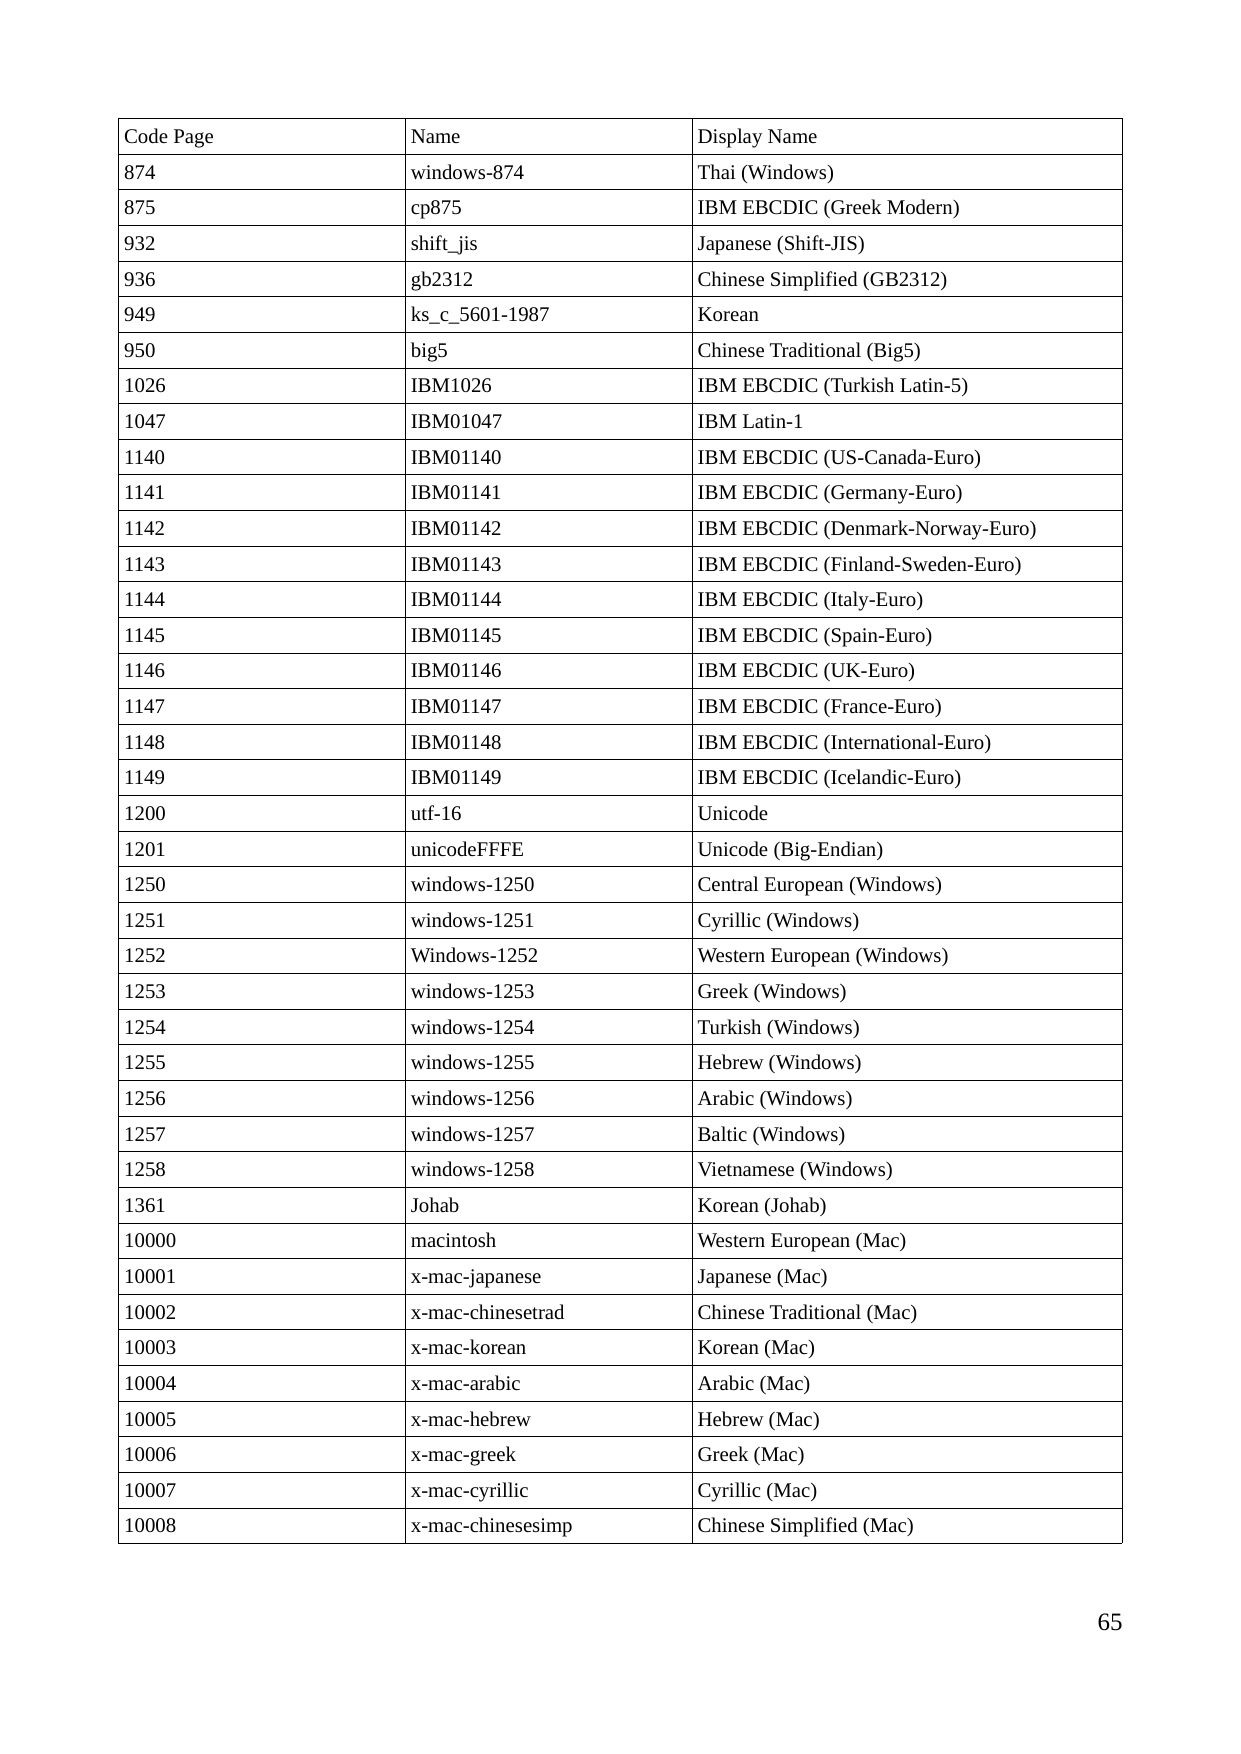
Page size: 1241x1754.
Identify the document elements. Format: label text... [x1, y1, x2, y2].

table_cell 1047 [119, 404, 405, 439]
table_cell 936 [119, 262, 405, 296]
table_cell x-mac-cyrillic [406, 1473, 692, 1507]
table_cell windows-1254 [406, 1010, 692, 1044]
table_cell cp875 [406, 190, 692, 225]
table_cell 1140 [119, 440, 405, 474]
table_cell windows-1250 [406, 867, 692, 902]
table_cell 10006 [119, 1437, 405, 1472]
table_cell 1144 [119, 582, 405, 617]
table_cell x-mac-arabic [406, 1366, 692, 1401]
table_cell 1148 [119, 725, 405, 759]
table_cell windows-1256 [406, 1081, 692, 1116]
table_cell IBM EBCDIC (Germany-Euro) [693, 475, 1122, 510]
table_cell windows-1258 [406, 1152, 692, 1187]
table_cell Turkish (Windows) [693, 1010, 1122, 1044]
table_cell Windows-1252 [406, 939, 692, 973]
table_cell 10003 [119, 1330, 405, 1365]
table_cell 10001 [119, 1259, 405, 1294]
table_cell 10002 [119, 1295, 405, 1329]
table_cell 1255 [119, 1045, 405, 1080]
table_cell Baltic (Windows) [693, 1117, 1122, 1151]
table_cell Western European (Mac) [693, 1224, 1122, 1258]
table_cell IBM EBCDIC (UK-Euro) [693, 654, 1122, 688]
table_cell 875 [119, 190, 405, 225]
table_cell Chinese Traditional (Big5) [693, 333, 1122, 367]
table_cell big5 [406, 333, 692, 367]
table_cell Chinese Simplified (Mac) [693, 1509, 1122, 1543]
table_cell Korean [693, 297, 1122, 332]
table_cell 1200 [119, 796, 405, 831]
table_cell x-mac-greek [406, 1437, 692, 1472]
table_cell 874 [119, 155, 405, 189]
table_cell IBM01149 [406, 760, 692, 795]
table_cell 1147 [119, 689, 405, 724]
table_cell 932 [119, 226, 405, 261]
table_cell Thai (Windows) [693, 155, 1122, 189]
table_cell 1141 [119, 475, 405, 510]
table_cell Johab [406, 1188, 692, 1222]
table_cell shift_jis [406, 226, 692, 261]
table_cell 10008 [119, 1509, 405, 1543]
table_cell Western European (Windows) [693, 939, 1122, 973]
table_cell IBM EBCDIC (International-Euro) [693, 725, 1122, 759]
table_cell gb2312 [406, 262, 692, 296]
table_header Name [406, 119, 692, 154]
table_cell Unicode (Big-Endian) [693, 832, 1122, 866]
table_cell x-mac-hebrew [406, 1402, 692, 1436]
table_cell 1250 [119, 867, 405, 902]
table_cell x-mac-chinesetrad [406, 1295, 692, 1329]
table_cell Central European (Windows) [693, 867, 1122, 902]
table_cell windows-1257 [406, 1117, 692, 1151]
table_cell 1258 [119, 1152, 405, 1187]
table_cell IBM1026 [406, 369, 692, 403]
table_cell 10005 [119, 1402, 405, 1436]
table_cell 1201 [119, 832, 405, 866]
table_cell 1026 [119, 369, 405, 403]
table_cell 1254 [119, 1010, 405, 1044]
table_cell Korean (Mac) [693, 1330, 1122, 1365]
table_cell Hebrew (Mac) [693, 1402, 1122, 1436]
table_cell 1251 [119, 903, 405, 937]
table_cell Korean (Johab) [693, 1188, 1122, 1222]
table_cell 10004 [119, 1366, 405, 1401]
table_cell IBM01147 [406, 689, 692, 724]
table_cell x-mac-chinesesimp [406, 1509, 692, 1543]
table_cell IBM01047 [406, 404, 692, 439]
table_cell IBM01141 [406, 475, 692, 510]
table_cell Japanese (Shift-JIS) [693, 226, 1122, 261]
table_cell ks_c_5601-1987 [406, 297, 692, 332]
table_cell 1257 [119, 1117, 405, 1151]
table_cell utf-16 [406, 796, 692, 831]
table_header Display Name [693, 119, 1122, 154]
table_cell unicodeFFFE [406, 832, 692, 866]
table_cell Cyrillic (Windows) [693, 903, 1122, 937]
table_cell 950 [119, 333, 405, 367]
table_header Code Page [119, 119, 405, 154]
table_cell 1143 [119, 547, 405, 581]
table_cell Chinese Traditional (Mac) [693, 1295, 1122, 1329]
table_cell Japanese (Mac) [693, 1259, 1122, 1294]
table_cell IBM01143 [406, 547, 692, 581]
table_cell IBM EBCDIC (Icelandic-Euro) [693, 760, 1122, 795]
table_cell 10000 [119, 1224, 405, 1258]
table_cell Vietnamese (Windows) [693, 1152, 1122, 1187]
table_cell 1361 [119, 1188, 405, 1222]
table_cell IBM01145 [406, 618, 692, 652]
table_cell 1256 [119, 1081, 405, 1116]
table_cell Greek (Windows) [693, 974, 1122, 1009]
table_cell IBM EBCDIC (US-Canada-Euro) [693, 440, 1122, 474]
table_cell IBM Latin-1 [693, 404, 1122, 439]
table_cell 949 [119, 297, 405, 332]
table_cell macintosh [406, 1224, 692, 1258]
table_cell IBM EBCDIC (Italy-Euro) [693, 582, 1122, 617]
table_cell IBM EBCDIC (Denmark-Norway-Euro) [693, 511, 1122, 546]
table_cell Arabic (Mac) [693, 1366, 1122, 1401]
table_cell IBM EBCDIC (Greek Modern) [693, 190, 1122, 225]
table_cell windows-1253 [406, 974, 692, 1009]
table_cell IBM EBCDIC (France-Euro) [693, 689, 1122, 724]
table_cell 1149 [119, 760, 405, 795]
table_cell Chinese Simplified (GB2312) [693, 262, 1122, 296]
table_cell windows-1251 [406, 903, 692, 937]
table_cell 1146 [119, 654, 405, 688]
table_cell IBM01146 [406, 654, 692, 688]
table_cell Greek (Mac) [693, 1437, 1122, 1472]
table_cell windows-1255 [406, 1045, 692, 1080]
table_cell x-mac-korean [406, 1330, 692, 1365]
table_cell IBM EBCDIC (Spain-Euro) [693, 618, 1122, 652]
table_cell 1253 [119, 974, 405, 1009]
table_cell Unicode [693, 796, 1122, 831]
table_cell IBM01144 [406, 582, 692, 617]
table_cell 1142 [119, 511, 405, 546]
table_cell 10007 [119, 1473, 405, 1507]
table_cell IBM EBCDIC (Turkish Latin-5) [693, 369, 1122, 403]
table_cell 1145 [119, 618, 405, 652]
table_cell Cyrillic (Mac) [693, 1473, 1122, 1507]
table_cell 1252 [119, 939, 405, 973]
table_cell x-mac-japanese [406, 1259, 692, 1294]
table_cell Arabic (Windows) [693, 1081, 1122, 1116]
table_cell IBM EBCDIC (Finland-Sweden-Euro) [693, 547, 1122, 581]
table_cell IBM01148 [406, 725, 692, 759]
table_cell Hebrew (Windows) [693, 1045, 1122, 1080]
table_cell windows-874 [406, 155, 692, 189]
table_cell IBM01140 [406, 440, 692, 474]
table_cell IBM01142 [406, 511, 692, 546]
